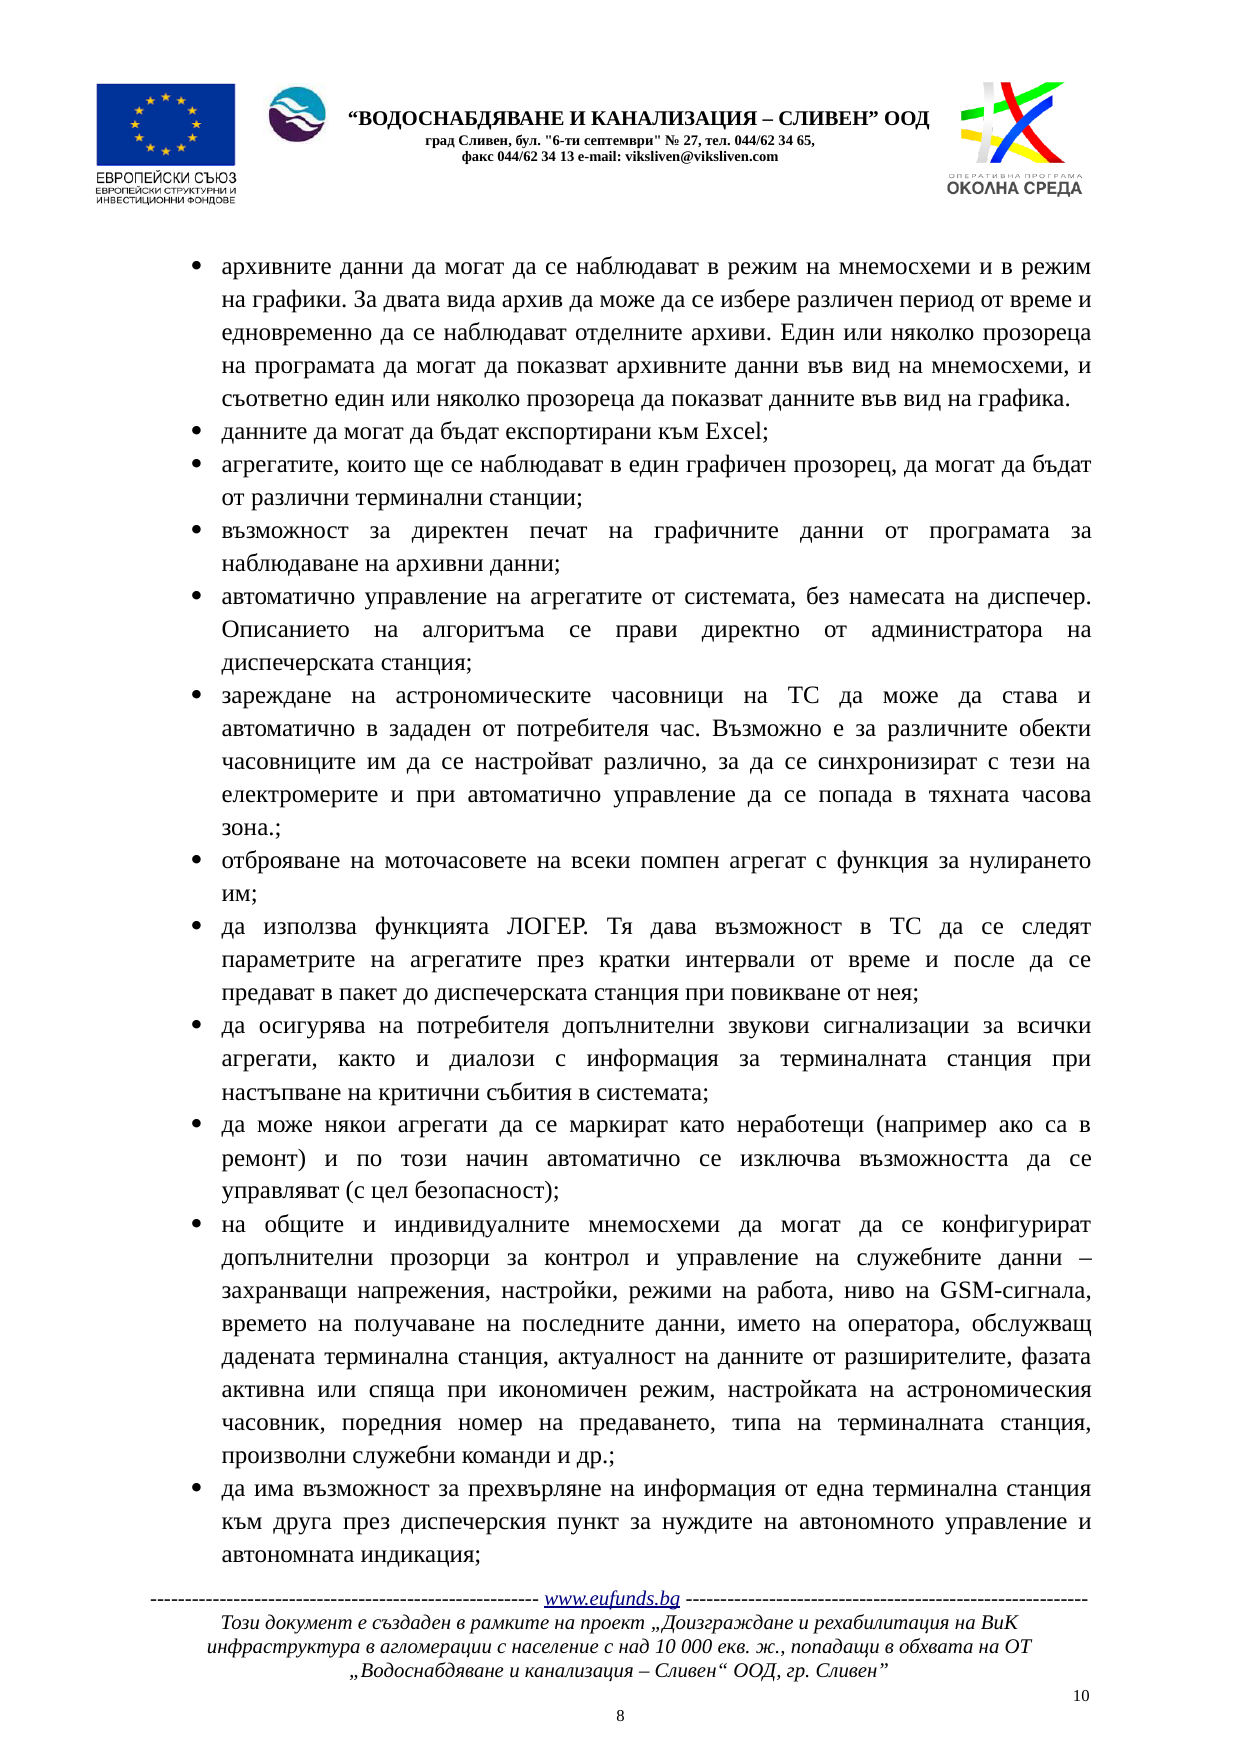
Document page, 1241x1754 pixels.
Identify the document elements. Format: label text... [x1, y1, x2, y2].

list възможност за директен печат на графичните данни от програмата за наблюдаване на архивни данни; [192, 515, 1092, 577]
list зареждане на астрономическите часовници на ТС да може да става и автоматично в зададен от потребителя час. Възможно е за различните обекти часовниците им да се настройват различно, за да се синхронизират с тези на електромерите и при автоматично управление да се попада в тяхната часова зона.; [192, 680, 1092, 841]
list агрегатите, които ще се наблюдават в един графичен прозорец, да могат да бъдат от различни терминални станции; [192, 449, 1092, 511]
list да има възможност за прехвърляне на информация от една терминална станция към друга през диспечерския пункт за нуждите на автономното управление и автономната индикация; [192, 1473, 1092, 1568]
list отброяване на моточасовете на всеки помпен агрегат с функция за нулирането им; [192, 845, 1092, 907]
list автоматично управление на агрегатите от системата, без намесата на диспечер. Описанието на алгоритъма се прави директно от администратора на диспечерската станция; [192, 581, 1092, 676]
list на общите и индивидуалните мнемосхеми да могат да се конфигурират допълнителни прозорци за контрол и управление на служебните данни – захранващи напрежения, настройки, режими на работа, ниво на GSM-сигнала, времето на получаване на последните данни, името на оператора, обслужващ дадената терминална станция, актуалност на данните от разширителите, фазата активна или спяща при икономичен режим, настройката на астрономическия часовник, поредния номер на предаването, типа на терминалната станция, произволни служебни команди и др.; [192, 1209, 1092, 1468]
list да осигурява на потребителя допълнителни звукови сигнализации за всички агрегати, както и диалози с информация за терминалната станция при настъпване на критични събития в системата; [192, 1011, 1092, 1105]
list да използва функцията ЛОГЕР. Тя дава възможност в ТС да се следят параметрите на агрегатите през кратки интервали от време и после да се предават в пакет до диспечерската станция при повикване от нея; [192, 911, 1092, 1006]
list данните да могат да бъдат експортирани към Excel; [192, 416, 1092, 445]
list архивните данни да могат да се наблюдават в режим на мнемосхеми и в режим на графики. За двата вида архив да може да се избере различен период от време и едновременно да се наблюдават отделните архиви. Един или няколко прозореца на програмата да могат да показват архивните данни във вид на мнемосхеми, и съответно един или няколко прозореца да показват данните във вид на графика. [192, 251, 1092, 412]
list да може някои агрегати да се маркират като неработещи (например ако са в ремонт) и по този начин автоматично се изключва възможността да се управляват (с цел безопасност); [192, 1109, 1092, 1204]
